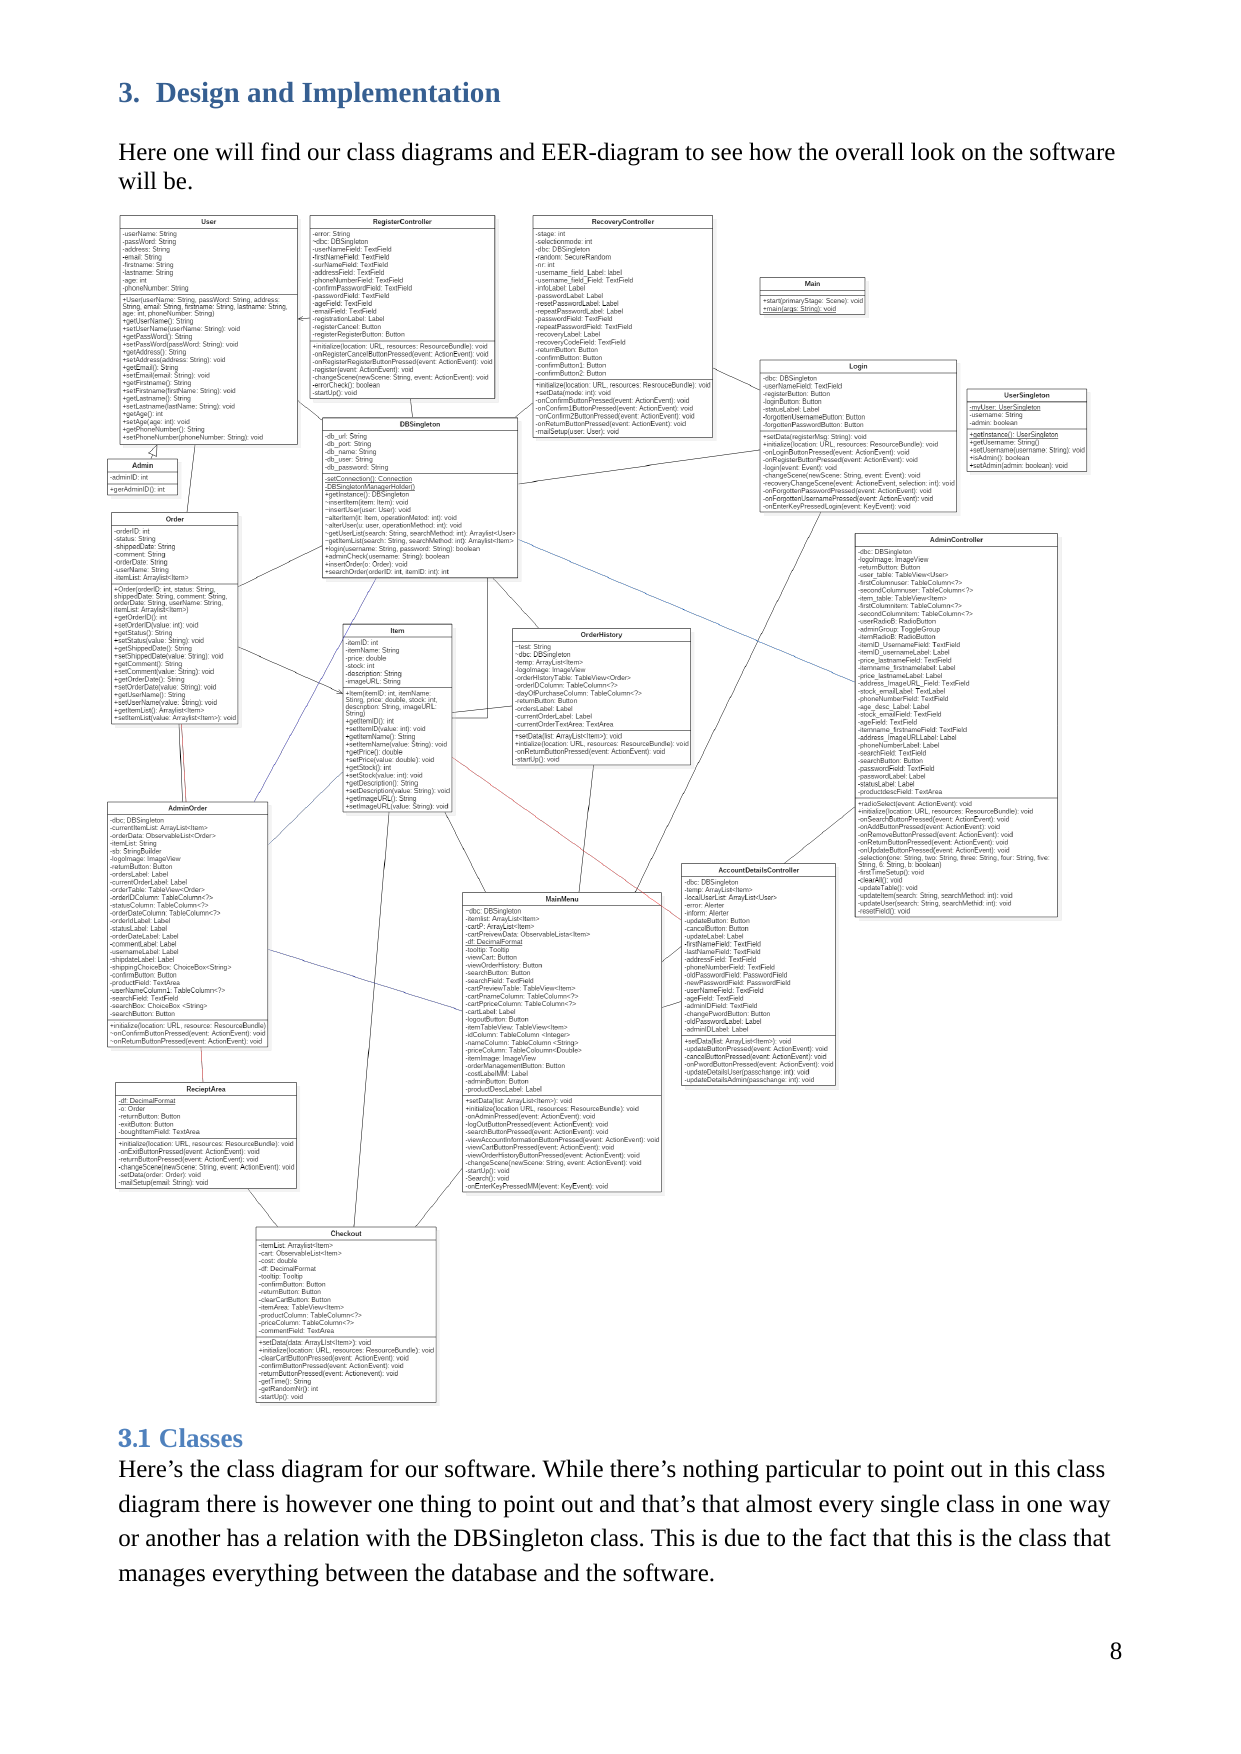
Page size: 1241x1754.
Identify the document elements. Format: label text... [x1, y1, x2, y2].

subtitle Classes [118, 1423, 1122, 1454]
text Here’s the class diagram for our software. While there’s nothing particular to point out in this class diagram there is however one thing to point out and that’s that almost every single class in one way or another has a relation with the DBSingleton class. This is due to the fact that this is the class that manages everything between the database and the software. [118, 1454, 1122, 1587]
picture [102, 210, 1107, 1423]
text Here one will find our class diagrams and EER-diagram to see how the overall look on the software will be. [118, 137, 1122, 195]
subtitle Design and Implementation [118, 75, 1122, 108]
